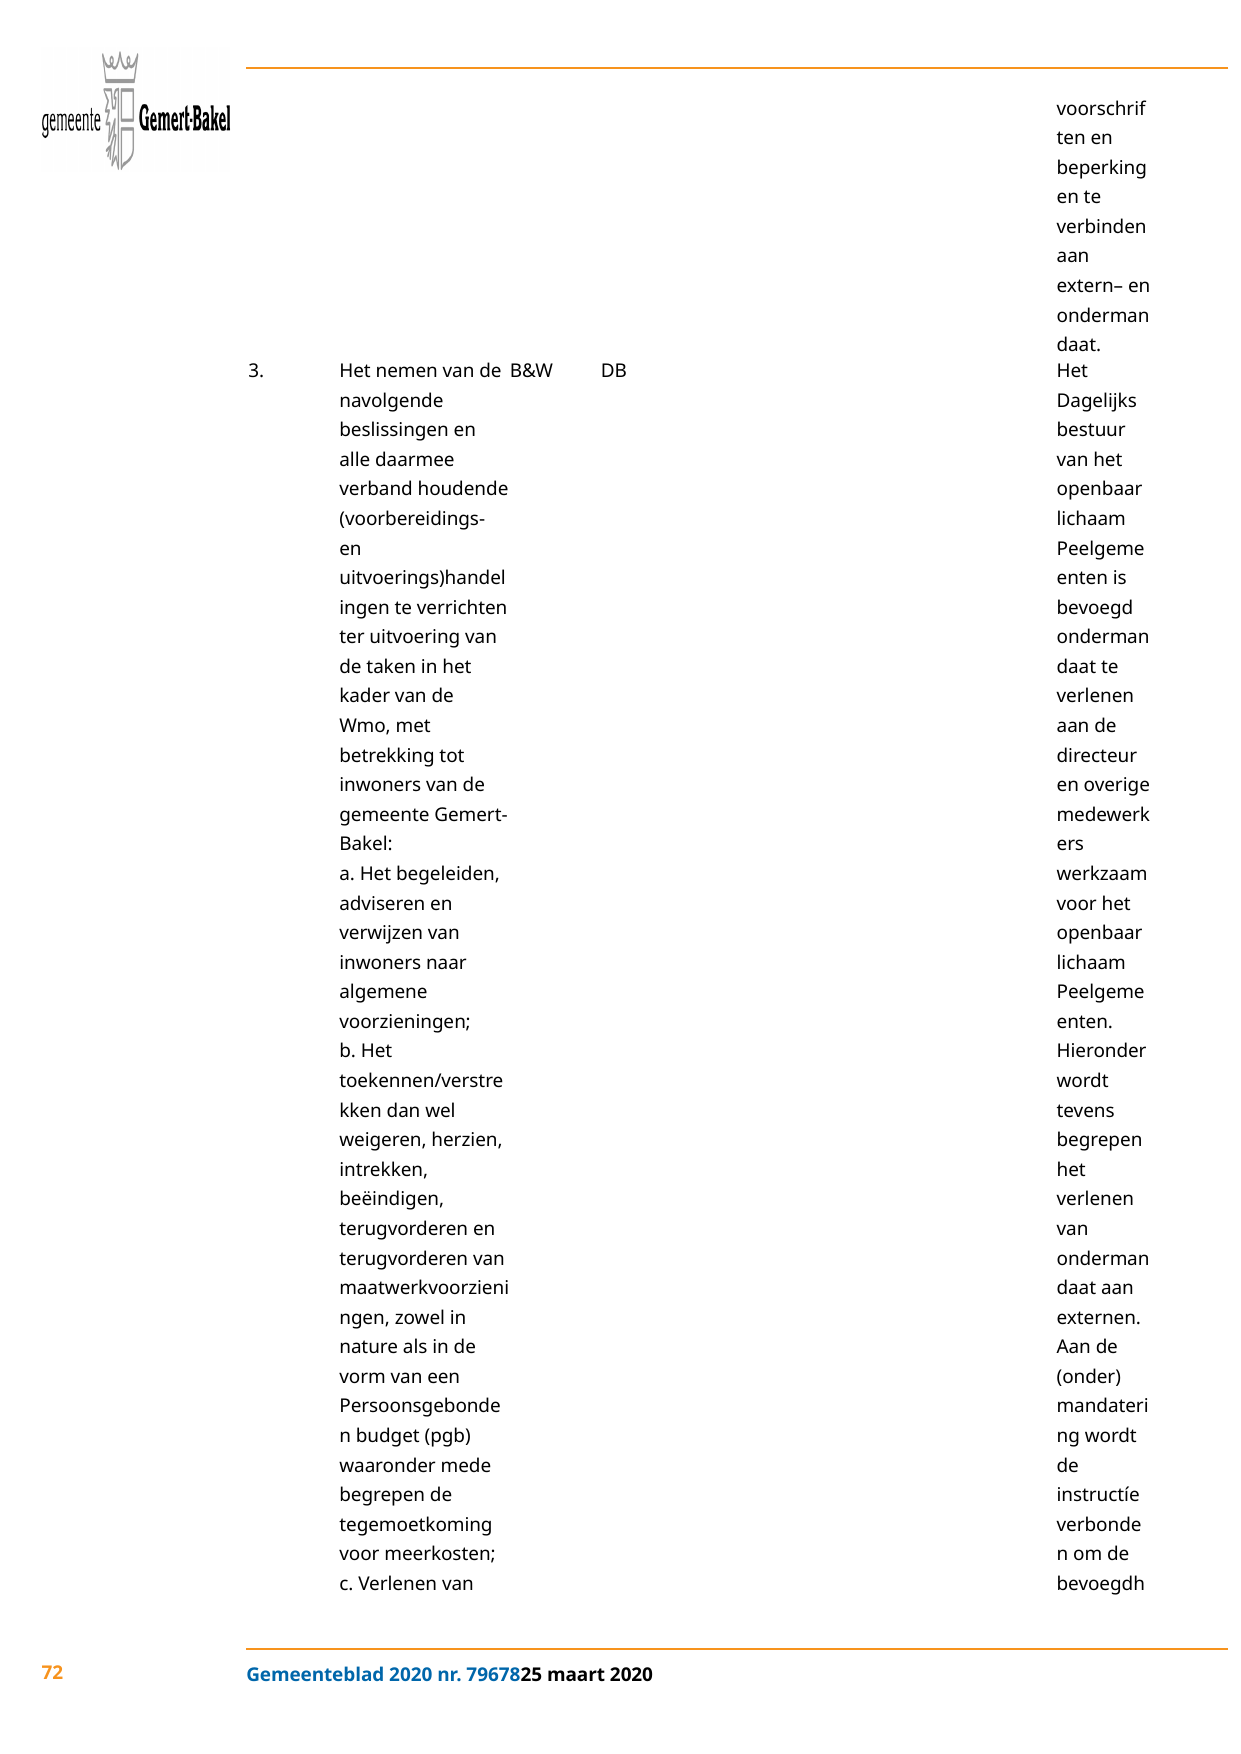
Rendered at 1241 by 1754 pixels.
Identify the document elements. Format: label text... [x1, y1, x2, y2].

table_cell [339, 95, 509, 357]
table_cell [874, 357, 965, 1596]
table_cell Het nemen van de navolgende beslissingen en alle daarmee verband houdende (voorbereidings- en uitvoerings)handelingen te verrichten ter uitvoering van de taken in het kader van de Wmo, met betrekking tot inwoners van de gemeente Gemert-Bakel: a. Het begeleiden, adviseren en verwijzen van inwoners naar algemene voorzieningen; b. Het toekennen/verstrekken dan wel weigeren, herzien, intrekken, beëindigen, terugvorderen en terugvorderen van maatwerkvoorzieningen, zowel in nature als in de vorm van een Persoonsgebonden budget (pgb) waaronder mede begrepen de tegemoetkoming voor meerkosten; c. Verlenen van [339, 357, 509, 1596]
table_cell [783, 357, 874, 1596]
table_cell [965, 357, 1056, 1596]
table_cell [692, 357, 783, 1596]
table_cell Het Dagelijks bestuur van het openbaar lichaam Peelgemeenten is bevoegd ondermandaat te verlenen aan de directeur en overige medewerkers werkzaam voor het openbaar lichaam Peelgemeenten. Hieronder wordt tevens begrepen het verlenen van ondermandaat aan externen. Aan de (onder) mandatering wordt de instructíe verbonden om de bevoegdh [1056, 357, 1152, 1596]
table_cell [248, 95, 339, 357]
table_cell [965, 95, 1056, 357]
table_cell DB [601, 357, 692, 1596]
table_cell [783, 95, 874, 357]
table_cell [601, 95, 692, 357]
table_cell [692, 95, 783, 357]
table_cell [874, 95, 965, 357]
table_cell B&W [510, 357, 601, 1596]
picture [41, 47, 231, 172]
table_cell 3. [248, 357, 339, 1596]
table_cell [510, 95, 601, 357]
table_cell voorschriften en beperkingen te verbinden aan extern– en ondermandaat. [1056, 95, 1152, 357]
